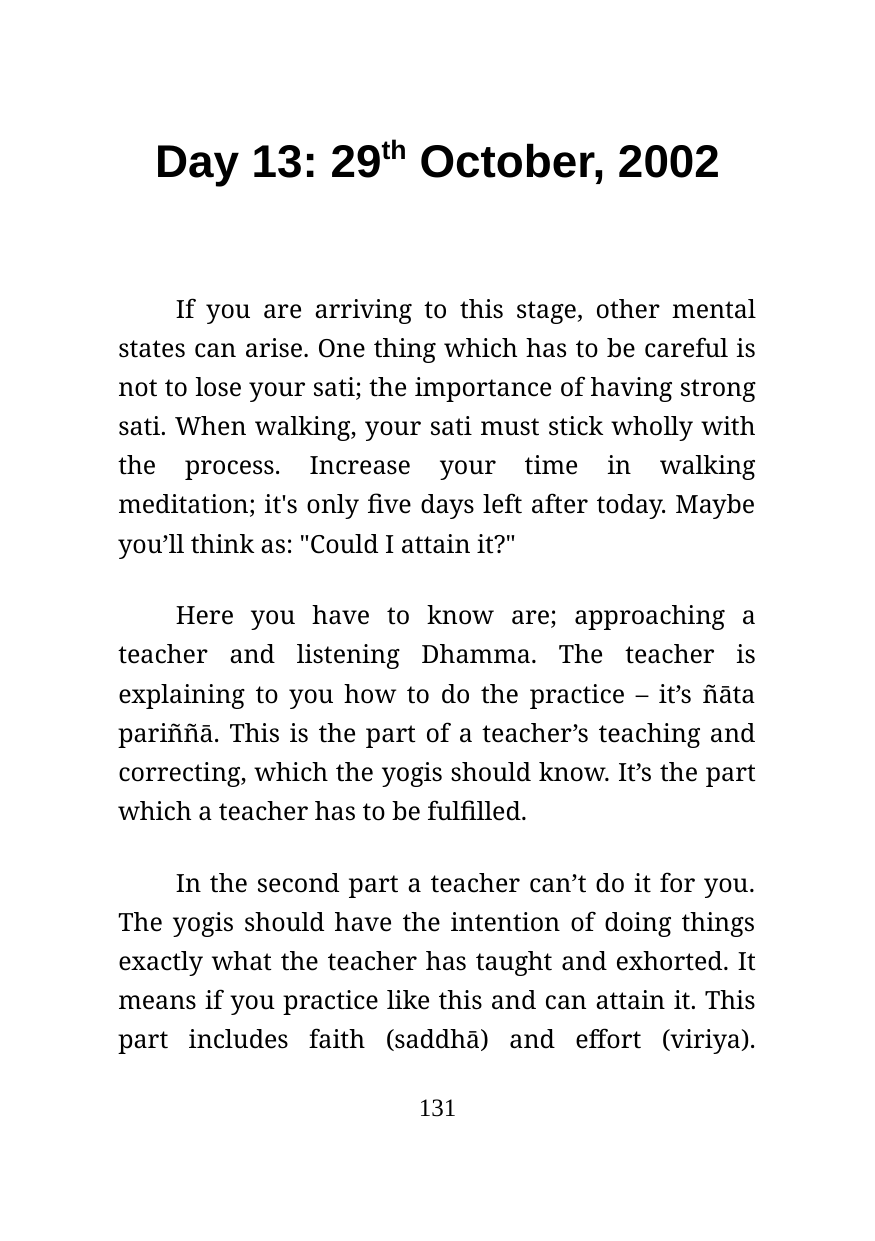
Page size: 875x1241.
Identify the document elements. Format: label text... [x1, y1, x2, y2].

text If you are arriving to this stage, other mental states can arise. One thing which has to be careful is not to lose your sati; the importance of having strong sati. When walking, your sati must stick wholly with the process. Increase your time in walking meditation; it's only five days left after today. Maybe you’ll think as: "Could I attain it?" [118, 291, 756, 560]
text In the second part a teacher can’t do it for you. The yogis should have the intention of doing things exactly what the teacher has taught and exhorted. It means if you practice like this and can attain it. This part includes faith (saddhā) and effort (viriya). [118, 865, 756, 1056]
text Here you have to know are; approaching a teacher and listening Dhamma. The teacher is explaining to you how to do the practice – it’s ñāta pariññā. This is the part of a teacher’s teaching and correcting, which the yogis should know. It’s the part which a teacher has to be fulfilled. [118, 598, 756, 828]
subtitle Day 13: 29th October, 2002 [118, 134, 756, 187]
